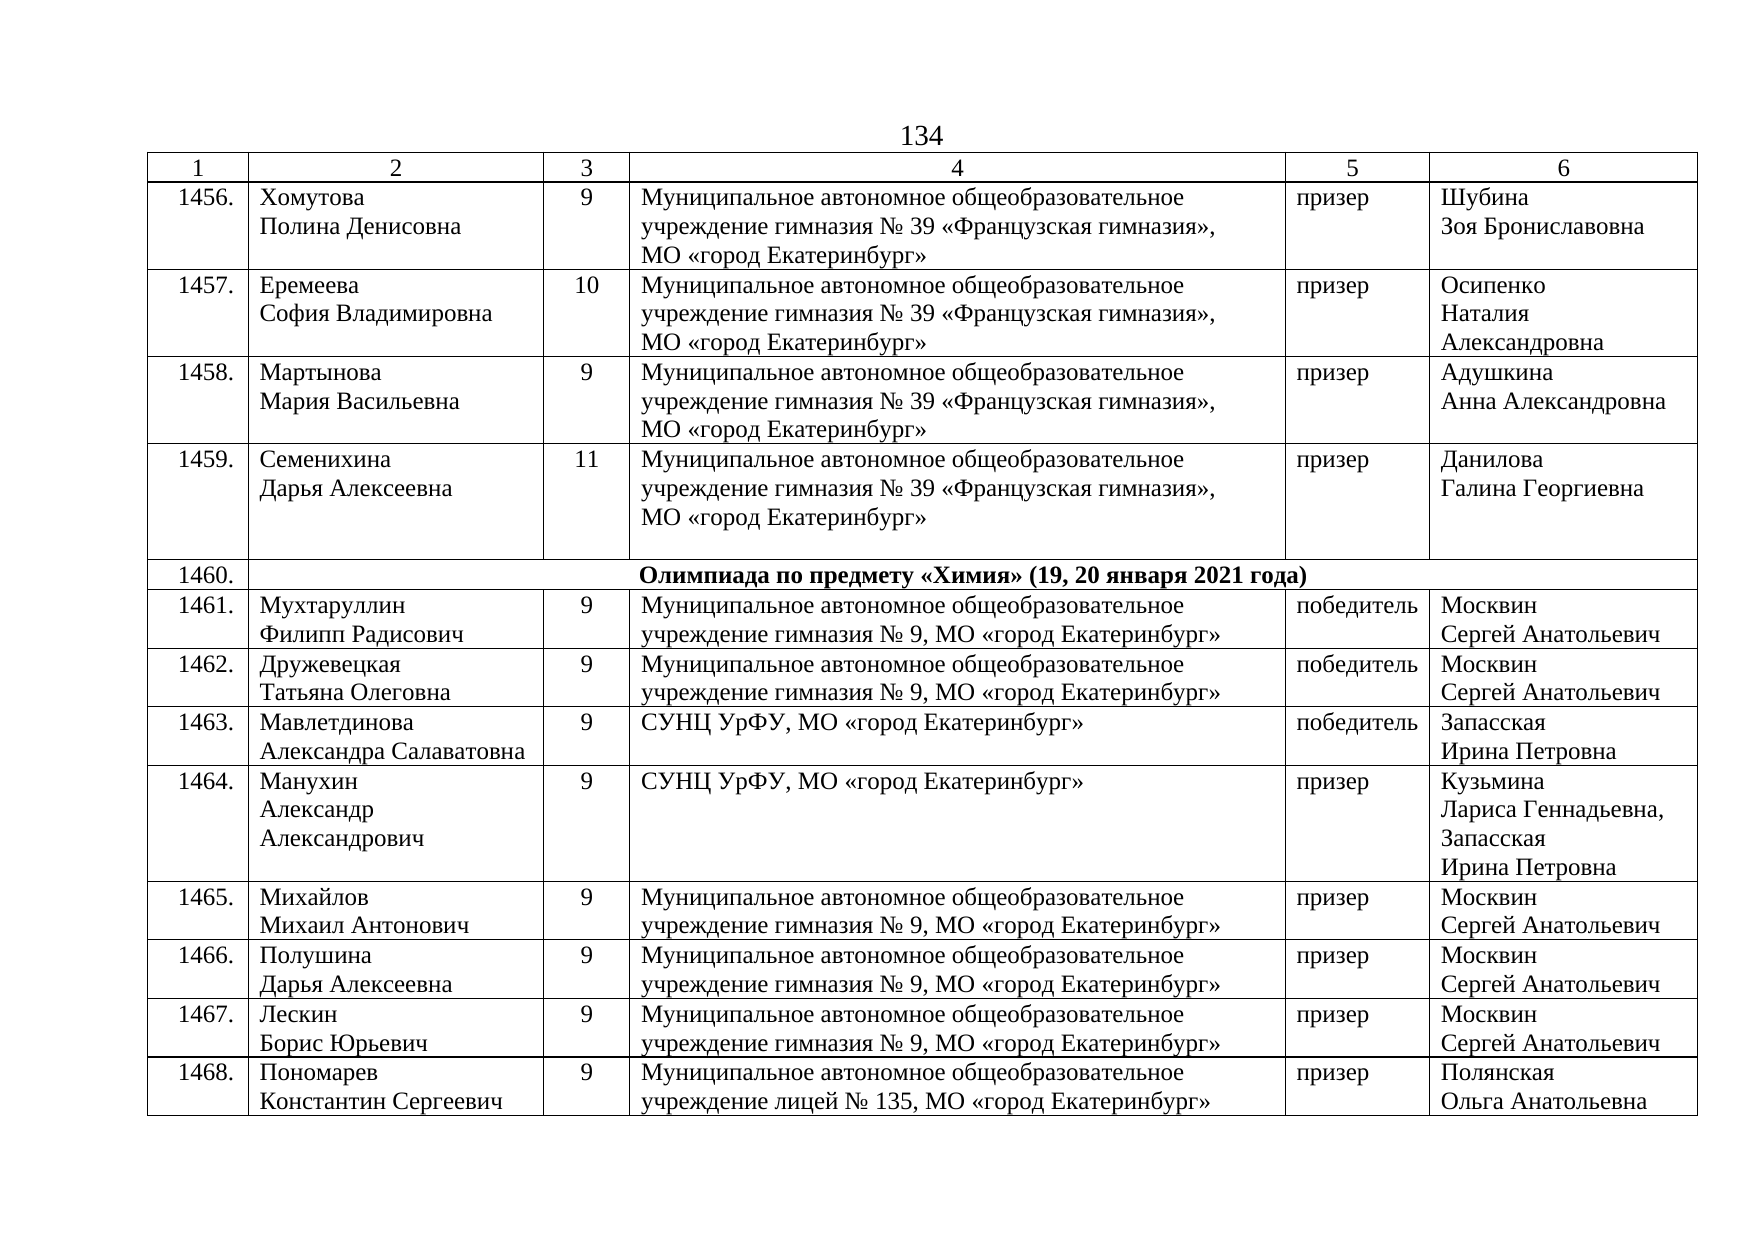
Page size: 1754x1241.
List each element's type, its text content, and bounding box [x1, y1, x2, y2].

table_cell победитель [1286, 707, 1429, 765]
table_cell призер [1286, 882, 1429, 939]
table_cell призер [1286, 270, 1429, 356]
table_header 4 [630, 153, 1285, 181]
table_cell призер [1286, 766, 1429, 881]
table_cell 10 [544, 270, 629, 356]
table_cell [148, 649, 248, 706]
table_header 6 [1430, 153, 1697, 181]
table_cell Осипенко Наталия Александровна [1430, 270, 1697, 356]
table_cell призер [1286, 183, 1429, 269]
table_cell Москвин Сергей Анатольевич [1430, 999, 1697, 1056]
table_cell 9 [544, 649, 629, 706]
table_cell Муниципальное автономное общеобразовательное учреждение гимназия № 39 «Французская гимназия», МО «город Екатеринбург» [630, 444, 1285, 559]
table_cell Москвин Сергей Анатольевич [1430, 590, 1697, 648]
table_cell Еремеева София Владимировна [249, 270, 543, 356]
table_cell [148, 444, 248, 559]
table_cell [148, 999, 248, 1056]
table_cell призер [1286, 357, 1429, 443]
table_cell 9 [544, 940, 629, 998]
table_cell Муниципальное автономное общеобразовательное учреждение гимназия № 9, МО «город Екатеринбург» [630, 882, 1285, 939]
table_cell победитель [1286, 590, 1429, 648]
table_cell Кузьмина Лариса Геннадьевна, Запасская Ирина Петровна [1430, 766, 1697, 881]
table_cell Муниципальное автономное общеобразовательное учреждение гимназия № 9, МО «город Екатеринбург» [630, 590, 1285, 648]
table_cell Дружевецкая Татьяна Олеговна [249, 649, 543, 706]
table_cell Полушина Дарья Алексеевна [249, 940, 543, 998]
table_cell 9 [544, 590, 629, 648]
table_cell СУНЦ УрФУ, МО «город Екатеринбург» [630, 766, 1285, 881]
table_cell призер [1286, 1058, 1429, 1115]
table_cell [148, 940, 248, 998]
table_cell Данилова Галина Георгиевна [1430, 444, 1697, 559]
table_cell Муниципальное автономное общеобразовательное учреждение гимназия № 39 «Французская гимназия», МО «город Екатеринбург» [630, 270, 1285, 356]
table_header 3 [544, 153, 629, 181]
table_cell победитель [1286, 649, 1429, 706]
table_cell [148, 766, 248, 881]
table_cell призер [1286, 444, 1429, 559]
table_cell Муниципальное автономное общеобразовательное учреждение гимназия № 39 «Французская гимназия», МО «город Екатеринбург» [630, 357, 1285, 443]
table_cell [148, 707, 248, 765]
table_cell Муниципальное автономное общеобразовательное учреждение гимназия № 9, МО «город Екатеринбург» [630, 999, 1285, 1056]
table_cell [148, 183, 248, 269]
table_cell [148, 270, 248, 356]
table_cell 9 [544, 999, 629, 1056]
table_header 2 [249, 153, 543, 181]
table_cell Муниципальное автономное общеобразовательное учреждение гимназия № 9, МО «город Екатеринбург» [630, 649, 1285, 706]
table_cell 11 [544, 444, 629, 559]
table_cell 9 [544, 707, 629, 765]
table_cell Шубина Зоя Брониславовна [1430, 183, 1697, 269]
table_cell Запасская Ирина Петровна [1430, 707, 1697, 765]
table_cell Москвин Сергей Анатольевич [1430, 882, 1697, 939]
table_cell 9 [544, 183, 629, 269]
table_cell Муниципальное автономное общеобразовательное учреждение гимназия № 39 «Французская гимназия», МО «город Екатеринбург» [630, 183, 1285, 269]
table_cell [148, 590, 248, 648]
table_cell 9 [544, 1058, 629, 1115]
table_cell Семенихина Дарья Алексеевна [249, 444, 543, 559]
table_cell [148, 357, 248, 443]
table_cell Мухтаруллин Филипп Радисович [249, 590, 543, 648]
table_cell Адушкина Анна Александровна [1430, 357, 1697, 443]
table_cell Муниципальное автономное общеобразовательное учреждение лицей № 135, МО «город Екатеринбург» [630, 1058, 1285, 1115]
table_cell 9 [544, 882, 629, 939]
table_cell Манухин Александр Александрович [249, 766, 543, 881]
table_cell Полянская Ольга Анатольевна [1430, 1058, 1697, 1115]
table_cell Михайлов Михаил Антонович [249, 882, 543, 939]
table_cell Хомутова Полина Денисовна [249, 183, 543, 269]
table_cell [148, 1058, 248, 1115]
table_cell Пономарев Константин Сергеевич [249, 1058, 543, 1115]
table_header 5 [1286, 153, 1429, 181]
table_cell призер [1286, 999, 1429, 1056]
table_cell СУНЦ УрФУ, МО «город Екатеринбург» [630, 707, 1285, 765]
table_cell Олимпиада по предмету «Химия» (19, 20 января 2021 года) [249, 560, 1697, 589]
table_cell Лескин Борис Юрьевич [249, 999, 543, 1056]
table_cell призер [1286, 940, 1429, 998]
table_header 1 [148, 153, 248, 181]
table_cell Мавлетдинова Александра Салаватовна [249, 707, 543, 765]
table_cell Москвин Сергей Анатольевич [1430, 649, 1697, 706]
table_cell Мартынова Мария Васильевна [249, 357, 543, 443]
table_cell Муниципальное автономное общеобразовательное учреждение гимназия № 9, МО «город Екатеринбург» [630, 940, 1285, 998]
table_cell [148, 882, 248, 939]
table_cell [148, 560, 248, 589]
table_cell Москвин Сергей Анатольевич [1430, 940, 1697, 998]
table_cell 9 [544, 357, 629, 443]
table_cell 9 [544, 766, 629, 881]
